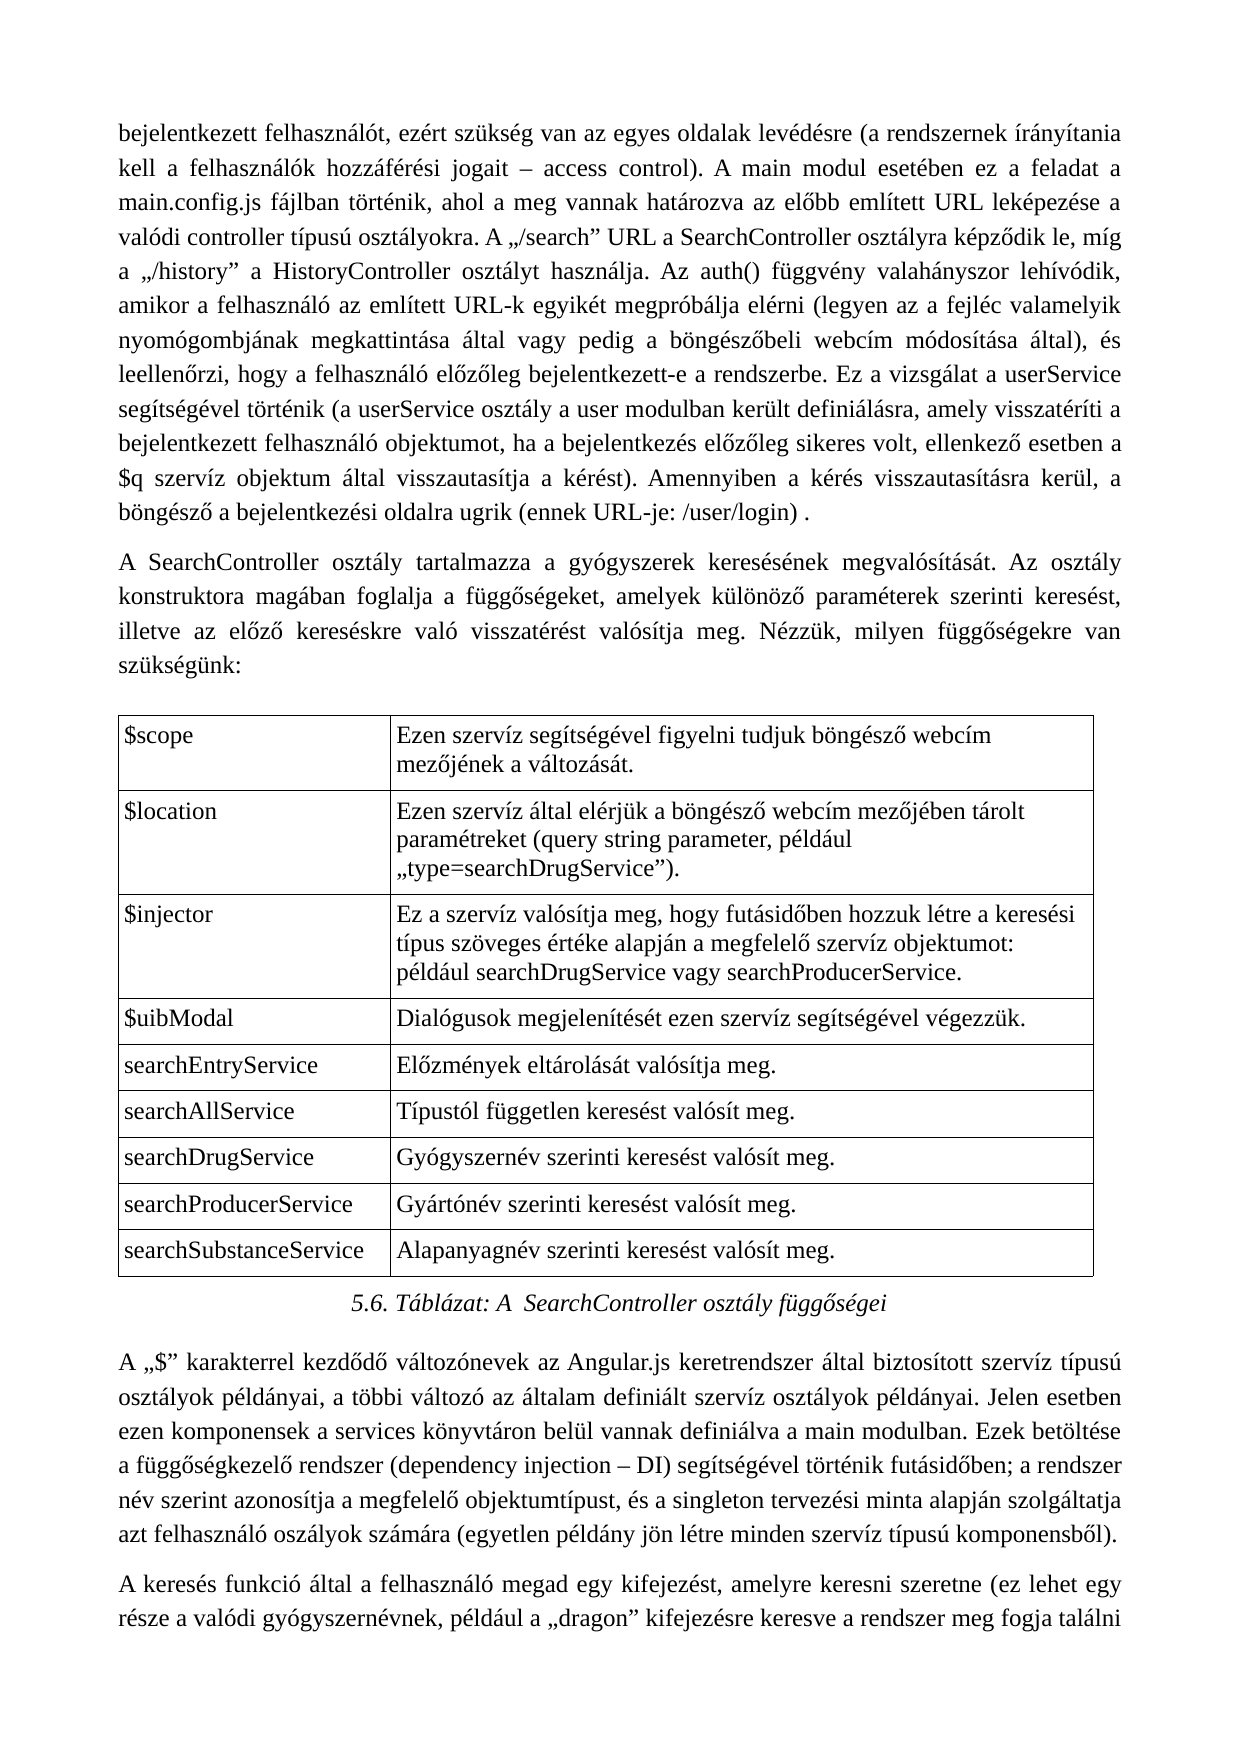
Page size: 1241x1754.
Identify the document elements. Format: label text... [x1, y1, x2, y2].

table_cell Típustól független keresést valósít meg. [391, 1091, 1093, 1137]
table_cell searchSubstanceService [119, 1230, 390, 1276]
table_cell Előzmények eltárolását valósítja meg. [391, 1045, 1093, 1090]
text 5.6. Táblázat: A SearchController osztály függőségei [118, 1288, 1122, 1317]
table_cell $location [119, 791, 390, 894]
table_cell $uibModal [119, 999, 390, 1044]
title A „$” karakterrel kezdődő változónevek az Angular.js keretrendszer által biztosított szervíz típusú osztályok példányai, a többi változó az általam definiált szervíz osztályok példányai. Jelen esetben ezen komponensek a services könyvtáron belül vannak definiálva a main modulban. Ezek betöltése a függőségkezelő rendszer (dependency injection – DI) segítségével történik futásidőben; a rendszer név szerint azonosítja a megfelelő objektumtípust, és a singleton tervezési minta alapján szolgáltatja azt felhasználó oszályok számára (egyetlen példány jön létre minden szervíz típusú komponensből). [118, 1347, 1122, 1548]
title bejelentkezett felhasználót, ezért szükség van az egyes oldalak levédésre (a rendszernek írányítania kell a felhasználók hozzáférési jogait – access control). A main modul esetében ez a feladat a main.config.js fájlban történik, ahol a meg vannak határozva az előbb említett URL leképezése a valódi controller típusú osztályokra. A „/search” URL a SearchController osztályra képződik le, míg a „/history” a HistoryController osztályt használja. Az auth() függvény valahányszor lehívódik, amikor a felhasználó az említett URL-k egyikét megpróbálja elérni (legyen az a fejléc valamelyik nyomógombjának megkattintása által vagy pedig a böngészőbeli webcím módosítása által), és leellenőrzi, hogy a felhasználó előzőleg bejelentkezett-e a rendszerbe. Ez a vizsgálat a userService segítségével történik (a userService osztály a user modulban került definiálásra, amely visszatéríti a bejelentkezett felhasználó objektumot, ha a bejelentkezés előzőleg sikeres volt, ellenkező esetben a $q szervíz objektum által visszautasítja a kérést). Amennyiben a kérés visszautasításra kerül, a böngésző a bejelentkezési oldalra ugrik (ennek URL-je: /user/login) . [118, 118, 1122, 526]
table_cell searchProducerService [119, 1184, 390, 1229]
table_cell Gyógyszernév szerinti keresést valósít meg. [391, 1138, 1093, 1183]
table_cell searchEntryService [119, 1045, 390, 1090]
title A SearchController osztály tartalmazza a gyógyszerek keresésének megvalósítását. Az osztály konstruktora magában foglalja a függőségeket, amelyek különöző paraméterek szerinti keresést, illetve az előző kereséskre való visszatérést valósítja meg. Nézzük, milyen függőségekre van szükségünk: [118, 547, 1122, 679]
table_cell Ez a szervíz valósítja meg, hogy futásidőben hozzuk létre a keresési típus szöveges értéke alapján a megfelelő szervíz objektumot: például searchDrugService vagy searchProducerService. [391, 895, 1093, 998]
table_cell searchAllService [119, 1091, 390, 1137]
table_cell $injector [119, 895, 390, 998]
table_cell searchDrugService [119, 1138, 390, 1183]
table_cell Dialógusok megjelenítését ezen szervíz segítségével végezzük. [391, 999, 1093, 1044]
table_cell Gyártónév szerinti keresést valósít meg. [391, 1184, 1093, 1229]
table_cell Alapanyagnév szerinti keresést valósít meg. [391, 1230, 1093, 1276]
table_cell Ezen szervíz által elérjük a böngésző webcím mezőjében tárolt paramétreket (query string parameter, például „type=searchDrugService”). [391, 791, 1093, 894]
table_header $scope [119, 716, 390, 790]
table_header Ezen szervíz segítségével figyelni tudjuk böngésző webcím mezőjének a változását. [391, 716, 1093, 790]
title A keresés funkció által a felhasználó megad egy kifejezést, amelyre keresni szeretne (ez lehet egy része a valódi gyógyszernévnek, például a „dragon” kifejezésre keresve a rendszer meg fogja találni [118, 1569, 1122, 1632]
